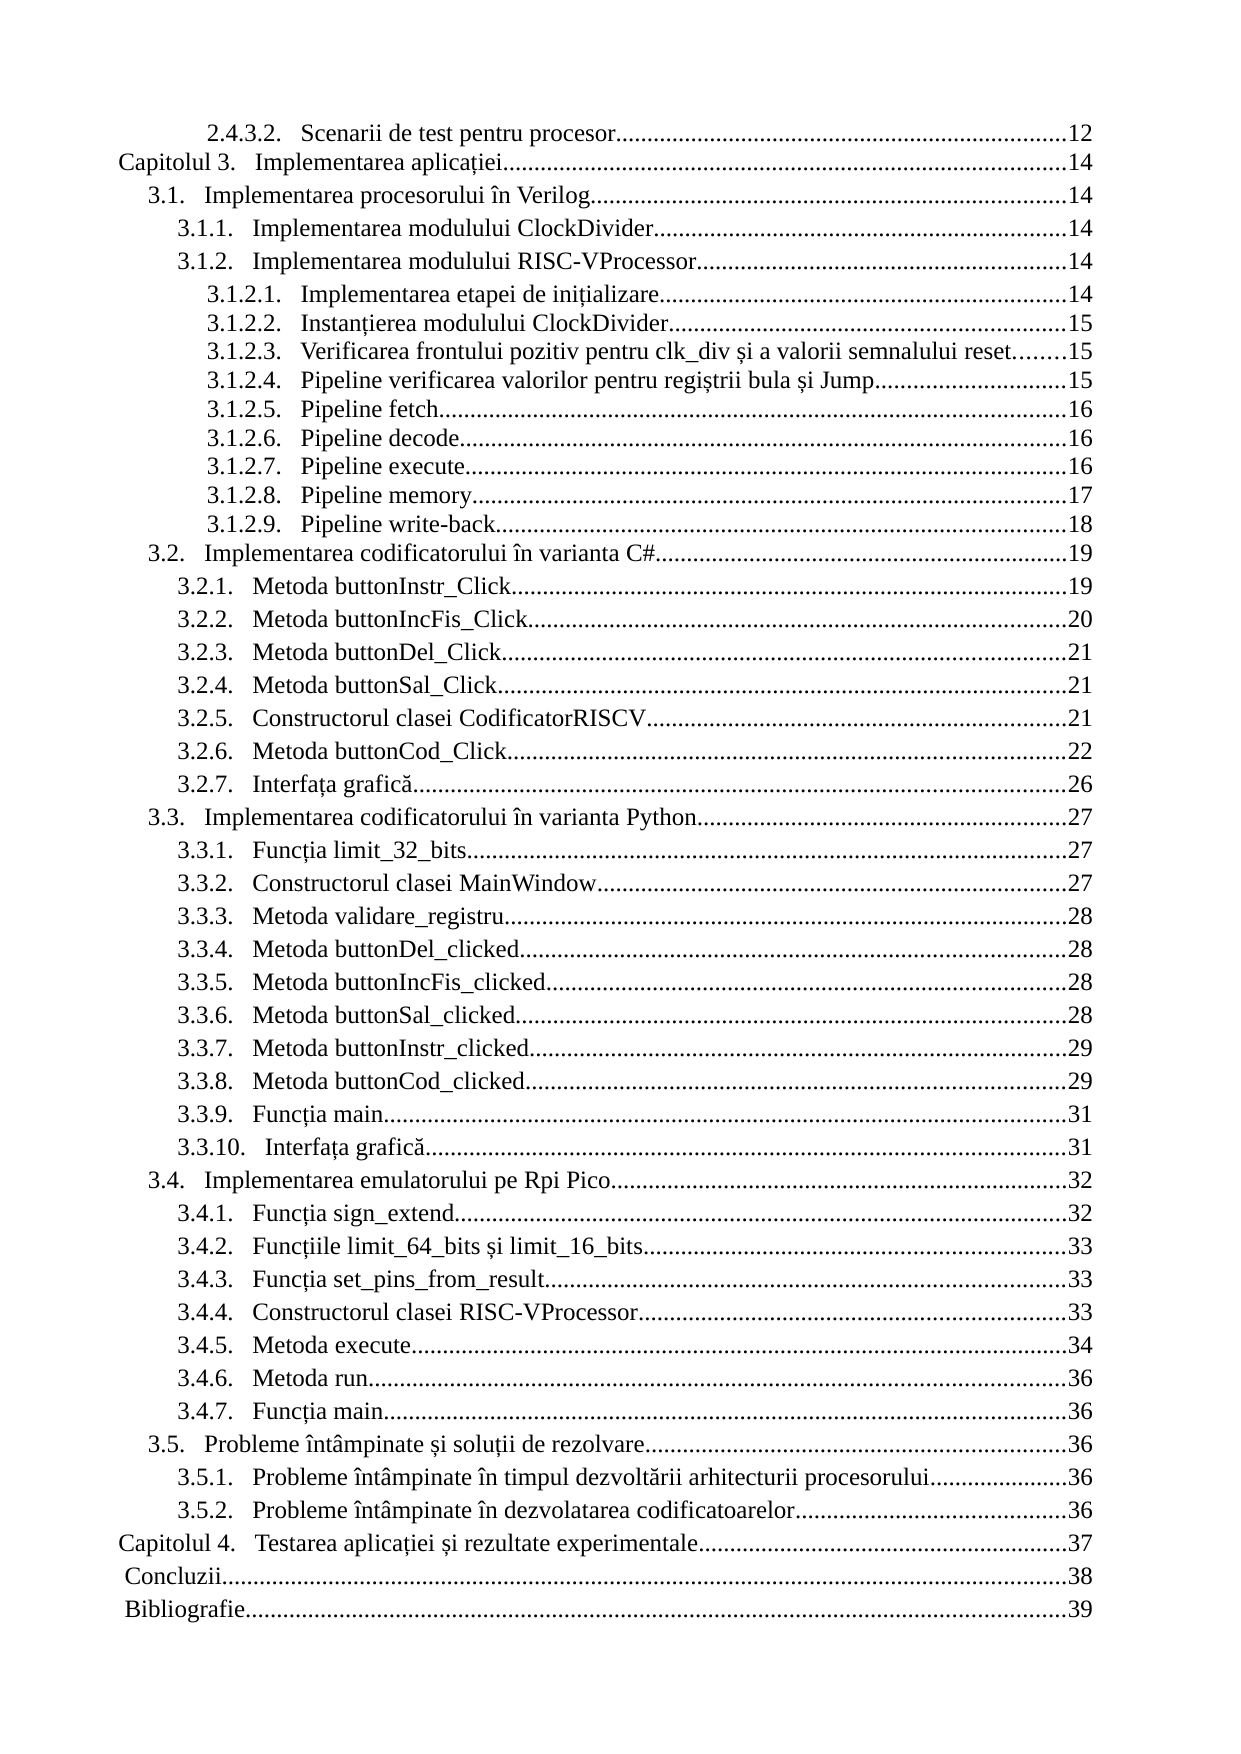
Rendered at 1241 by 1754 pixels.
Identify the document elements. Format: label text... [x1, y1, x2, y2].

text 3.4.5. Metoda execute 34 [177, 1330, 1093, 1359]
text 3.4. Implementarea emulatorului pe Rpi Pico 32 [148, 1165, 1093, 1194]
text 3.2.6. Metoda buttonCod_Click 22 [177, 736, 1093, 764]
text 3.1.2.2. Instanțierea modulului ClockDivider 15 [207, 308, 1093, 336]
text 3.3.8. Metoda buttonCod_clicked 29 [177, 1066, 1093, 1095]
text 3.1.2. Implementarea modulului RISC-VProcessor 14 [177, 246, 1093, 275]
text 3.4.1. Funcția sign_extend 32 [177, 1198, 1093, 1227]
text 3.3.1. Funcția limit_32_bits 27 [177, 835, 1093, 864]
text Bibliografie 39 [118, 1594, 1093, 1623]
text Concluzii 38 [118, 1561, 1093, 1590]
text 3.1.2.6. Pipeline decode 16 [207, 423, 1093, 451]
text 3.3.10. Interfața grafică 31 [177, 1132, 1093, 1161]
text 3.5.2. Probleme întâmpinate în dezvolatarea codificatoarelor 36 [177, 1495, 1093, 1524]
text Capitolul 3. Implementarea aplicației 14 [118, 147, 1093, 176]
text 3.2. Implementarea codificatorului în varianta C# 19 [148, 538, 1093, 566]
text 3.1.2.7. Pipeline execute 16 [207, 451, 1093, 480]
text 3.1.1. Implementarea modulului ClockDivider 14 [177, 213, 1093, 242]
text 3.1.2.1. Implementarea etapei de inițializare 14 [207, 279, 1093, 308]
text 3.1.2.4. Pipeline verificarea valorilor pentru regiștrii bula și Jump 15 [207, 365, 1093, 394]
text 3.3.6. Metoda buttonSal_clicked 28 [177, 1000, 1093, 1029]
text 3.3.5. Metoda buttonIncFis_clicked 28 [177, 967, 1093, 996]
text 3.2.3. Metoda buttonDel_Click 21 [177, 637, 1093, 666]
text 3.1.2.5. Pipeline fetch 16 [207, 394, 1093, 423]
text 3.2.1. Metoda buttonInstr_Click 19 [177, 571, 1093, 599]
text 3.5. Probleme întâmpinate și soluții de rezolvare 36 [148, 1429, 1093, 1458]
text 3.3.3. Metoda validare_registru 28 [177, 901, 1093, 930]
text 3.4.7. Funcția main 36 [177, 1396, 1093, 1425]
text 3.3.2. Constructorul clasei MainWindow 27 [177, 868, 1093, 897]
text 3.1.2.9. Pipeline write-back 18 [207, 509, 1093, 538]
text 3.3. Implementarea codificatorului în varianta Python 27 [148, 802, 1093, 831]
text 3.1.2.3. Verificarea frontului pozitiv pentru clk_div și a valorii semnalului reset 15 [207, 336, 1093, 365]
text 3.3.9. Funcția main 31 [177, 1099, 1093, 1128]
text 3.2.4. Metoda buttonSal_Click 21 [177, 670, 1093, 698]
text 3.2.7. Interfața grafică 26 [177, 769, 1093, 798]
text 3.1. Implementarea procesorului în Verilog 14 [148, 180, 1093, 209]
text Capitolul 4. Testarea aplicației și rezultate experimentale 37 [118, 1528, 1093, 1557]
text 3.4.3. Funcția set_pins_from_result 33 [177, 1264, 1093, 1293]
text 3.2.5. Constructorul clasei CodificatorRISCV 21 [177, 703, 1093, 732]
text 3.1.2.8. Pipeline memory 17 [207, 480, 1093, 509]
text 3.3.7. Metoda buttonInstr_clicked 29 [177, 1033, 1093, 1062]
text 3.3.4. Metoda buttonDel_clicked 28 [177, 934, 1093, 963]
text 3.2.2. Metoda buttonIncFis_Click 20 [177, 604, 1093, 632]
text 3.4.2. Funcțiile limit_64_bits și limit_16_bits 33 [177, 1231, 1093, 1260]
text 3.4.6. Metoda run 36 [177, 1363, 1093, 1392]
text 3.4.4. Constructorul clasei RISC-VProcessor 33 [177, 1297, 1093, 1326]
text 2.4.3.2. Scenarii de test pentru procesor 12 [207, 118, 1093, 147]
text 3.5.1. Probleme întâmpinate în timpul dezvoltării arhitecturii procesorului 36 [177, 1462, 1093, 1491]
